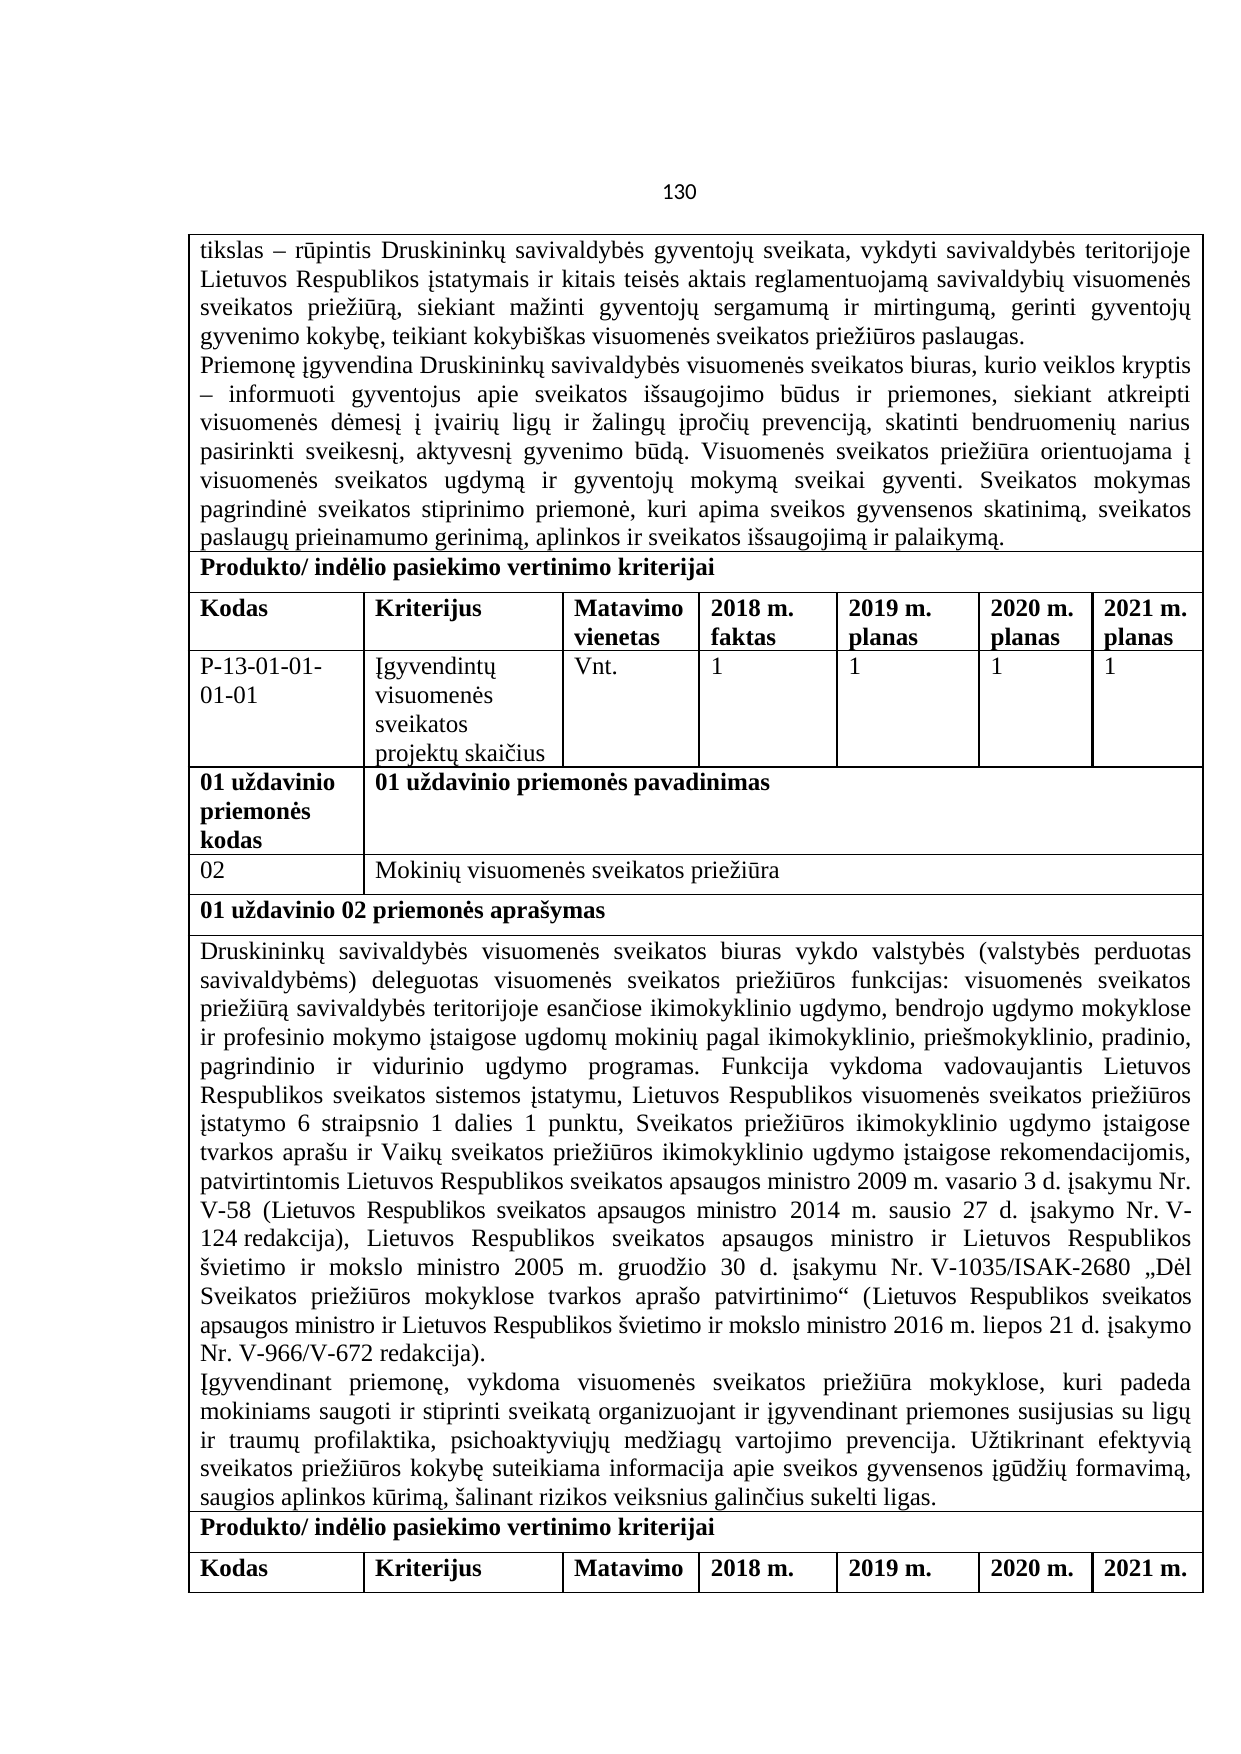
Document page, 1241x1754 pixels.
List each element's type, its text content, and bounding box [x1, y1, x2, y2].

table_cell Įgyvendintų visuomenės sveikatos projektų skaičius [365, 651, 562, 766]
table_cell Kriterijus [365, 1553, 562, 1592]
table_cell 2018 m. faktas [700, 593, 836, 650]
table_cell Kodas [190, 593, 363, 650]
table_cell Druskininkų savivaldybės visuomenės sveikatos biuras vykdo valstybės (valstybės perduotas savivaldybėms) deleguotas visuomenės sveikatos priežiūros funkcijas: visuomenės sveikatos priežiūrą savivaldybės teritorijoje esančiose ikimokyklinio ugdymo, bendrojo ugdymo mokyklose ir profesinio mokymo įstaigose ugdomų mokinių pagal ikimokyklinio, priešmokyklinio, pradinio, pagrindinio ir vidurinio ugdymo programas. Funkcija vykdoma vadovaujantis Lietuvos Respublikos sveikatos sistemos įstatymu, Lietuvos Respublikos visuomenės sveikatos priežiūros įstatymo 6 straipsnio 1 dalies 1 punktu, Sveikatos priežiūros ikimokyklinio ugdymo įstaigose tvarkos aprašu ir Vaikų sveikatos priežiūros ikimokyklinio ugdymo įstaigose rekomendacijomis, patvirtintomis Lietuvos Respublikos sveikatos apsaugos ministro 2009 m. vasario 3 d. įsakymu Nr. V-58 (Lietuvos Respublikos sveikatos apsaugos ministro 2014 m. sausio 27 d. įsakymo Nr. V-124 redakcija), Lietuvos Respublikos sveikatos apsaugos ministro ir Lietuvos Respublikos švietimo ir mokslo ministro 2005 m. gruodžio 30 d. įsakymu Nr. V‑1035/ISAK-2680 „Dėl Sveikatos priežiūros mokyklose tvarkos aprašo patvirtinimo“ (Lietuvos Respublikos sveikatos apsaugos ministro ir Lietuvos Respublikos švietimo ir mokslo ministro 2016 m. liepos 21 d. įsakymo Nr. V-966/V-672 redakcija). Įgyvendinant priemonę, vykdoma visuomenės sveikatos priežiūra mokyklose, kuri padeda mokiniams saugoti ir stiprinti sveikatą organizuojant ir įgyvendinant priemones susijusias su ligų ir traumų profilaktika, psichoaktyviųjų medžiagų vartojimo prevencija. Užtikrinant efektyvią sveikatos priežiūros kokybę suteikiama informacija apie sveikos gyvensenos įgūdžių formavimą, saugios aplinkos kūrimą, šalinant rizikos veiksnius galinčius sukelti ligas. [190, 936, 1202, 1511]
table_cell 01 uždavinio priemonės pavadinimas [365, 768, 1202, 854]
table_cell 1 [980, 651, 1091, 766]
table_cell Produkto/ indėlio pasiekimo vertinimo kriterijai [190, 1512, 1202, 1552]
table_cell Kriterijus [365, 593, 562, 650]
table_cell 01 uždavinio 02 priemonės aprašymas [190, 895, 1202, 935]
table_cell Matavimo vienetas [564, 593, 698, 650]
table_cell Vnt. [564, 651, 698, 766]
table_cell P-13-01-01-01-01 [190, 651, 363, 766]
table_cell tikslas – rūpintis Druskininkų savivaldybės gyventojų sveikata, vykdyti savivaldybės teritorijoje Lietuvos Respublikos įstatymais ir kitais teisės aktais reglamentuojamą savivaldybių visuomenės sveikatos priežiūrą, siekiant mažinti gyventojų sergamumą ir mirtingumą, gerinti gyventojų gyvenimo kokybę, teikiant kokybiškas visuomenės sveikatos priežiūros paslaugas. Priemonę įgyvendina Druskininkų savivaldybės visuomenės sveikatos biuras, kurio veiklos kryptis – informuoti gyventojus apie sveikatos išsaugojimo būdus ir priemones, siekiant atkreipti visuomenės dėmesį į įvairių ligų ir žalingų įpročių prevenciją, skatinti bendruomenių narius pasirinkti sveikesnį, aktyvesnį gyvenimo būdą. Visuomenės sveikatos priežiūra orientuojama į visuomenės sveikatos ugdymą ir gyventojų mokymą sveikai gyventi. Sveikatos mokymas pagrindinė sveikatos stiprinimo priemonė, kuri apima sveikos gyvensenos skatinimą, sveikatos paslaugų prieinamumo gerinimą, aplinkos ir sveikatos išsaugojimą ir palaikymą. [190, 235, 1202, 551]
table_cell 2019 m. [838, 1553, 978, 1592]
table_cell Matavimo [564, 1553, 698, 1592]
table_cell 2020 m. planas [980, 593, 1091, 650]
table_cell Produkto/ indėlio pasiekimo vertinimo kriterijai [190, 552, 1202, 592]
table_cell Kodas [190, 1553, 363, 1592]
table_cell 2019 m. planas [838, 593, 978, 650]
table_cell 2021 m. [1094, 1553, 1202, 1592]
table_cell 2021 m. planas [1094, 593, 1202, 650]
table_cell 1 [700, 651, 836, 766]
table_cell 1 [1094, 651, 1202, 766]
table_cell 1 [838, 651, 978, 766]
table_cell Mokinių visuomenės sveikatos priežiūra [365, 855, 1202, 894]
table_cell 02 [190, 855, 363, 894]
table_cell 01 uždavinio priemonės kodas [190, 768, 363, 854]
table_cell 2018 m. [700, 1553, 836, 1592]
table_cell 2020 m. [980, 1553, 1091, 1592]
